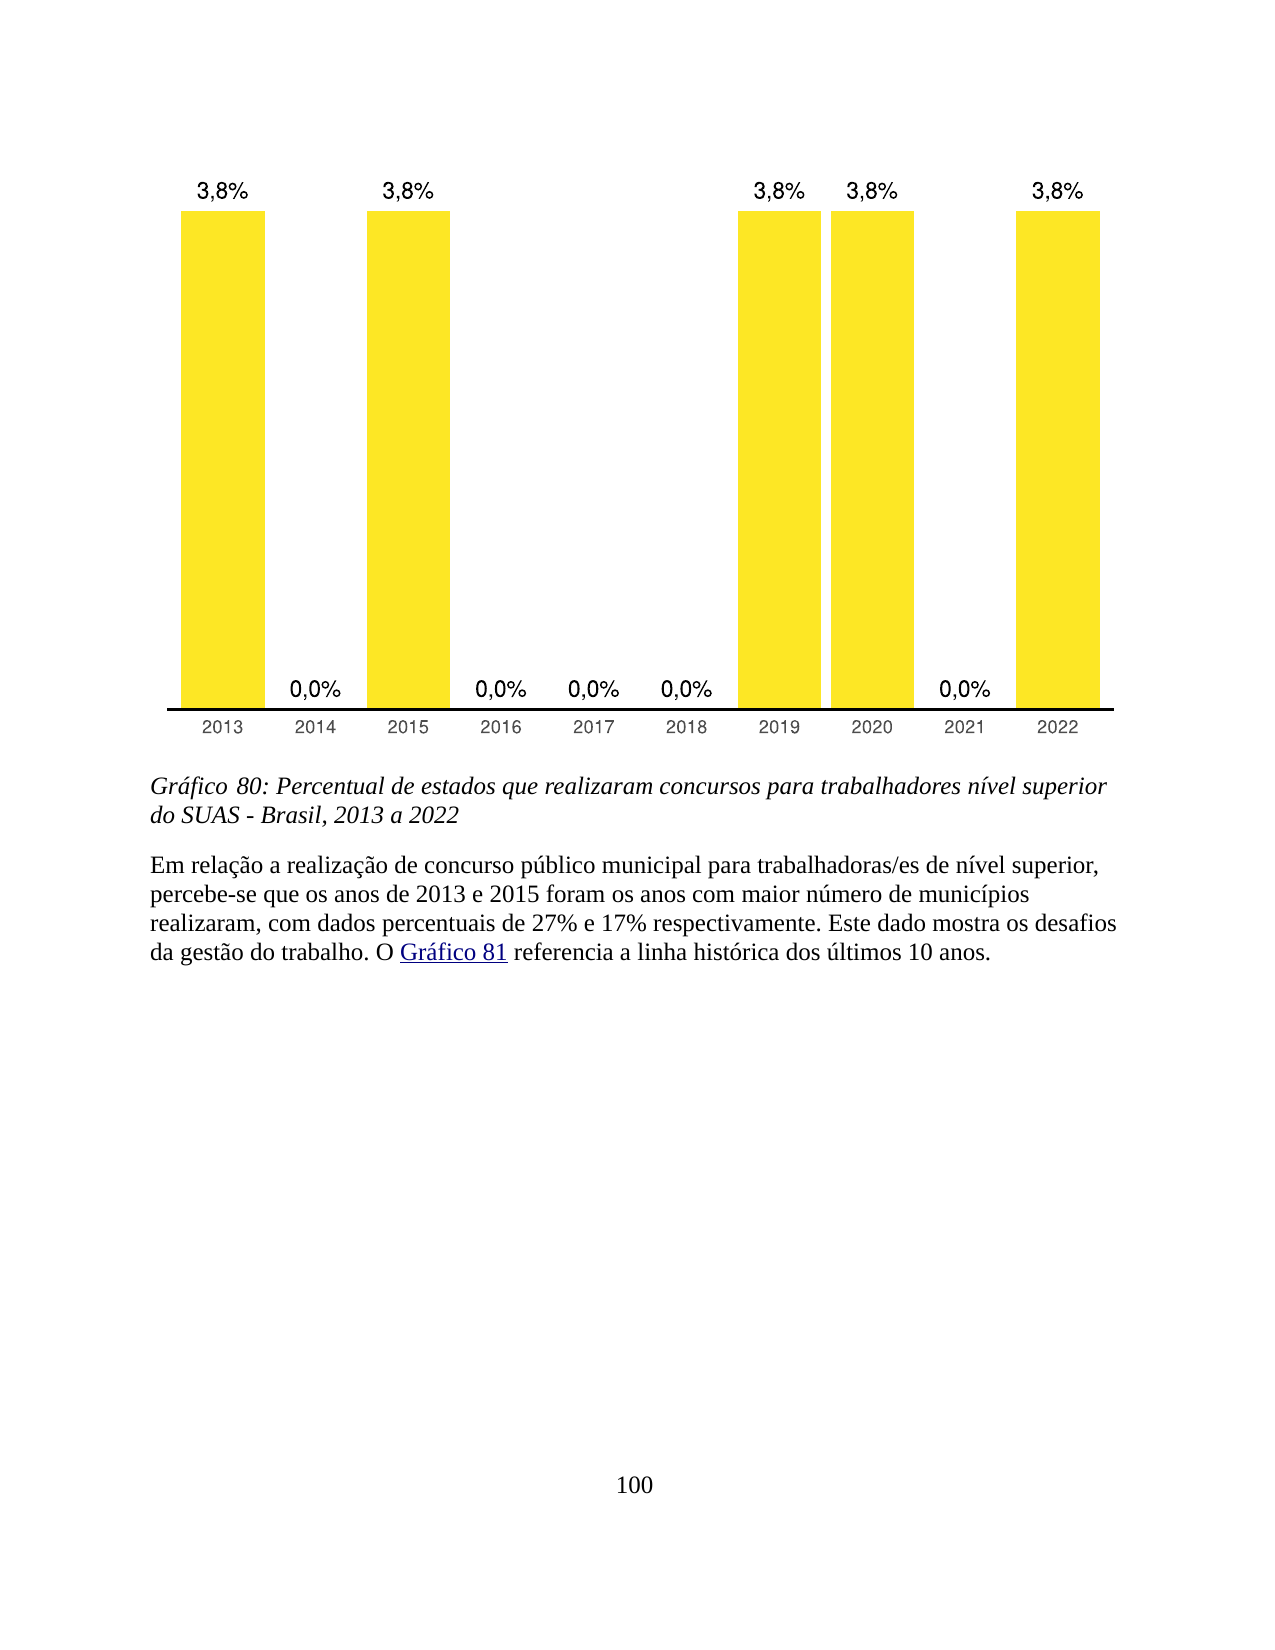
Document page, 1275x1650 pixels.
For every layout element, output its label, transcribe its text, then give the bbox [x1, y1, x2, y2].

table_header Gráfico 80: Percentual de estados que realizaram concursos para trabalhadores nível superior do SUAS - Brasil, 2013 a 2022 [150, 751, 1125, 841]
text Em relação a realização de concurso público municipal para trabalhadoras/es de nível superior, percebe-se que os anos de 2013 e 2015 foram os anos com maior número de municípios realizaram, com dados percentuais de 27% e 17% respectivamente. Este dado mostra os desafios da gestão do trabalho. O Gráfico 81 referencia a linha histórica dos últimos 10 anos. [150, 850, 1125, 965]
